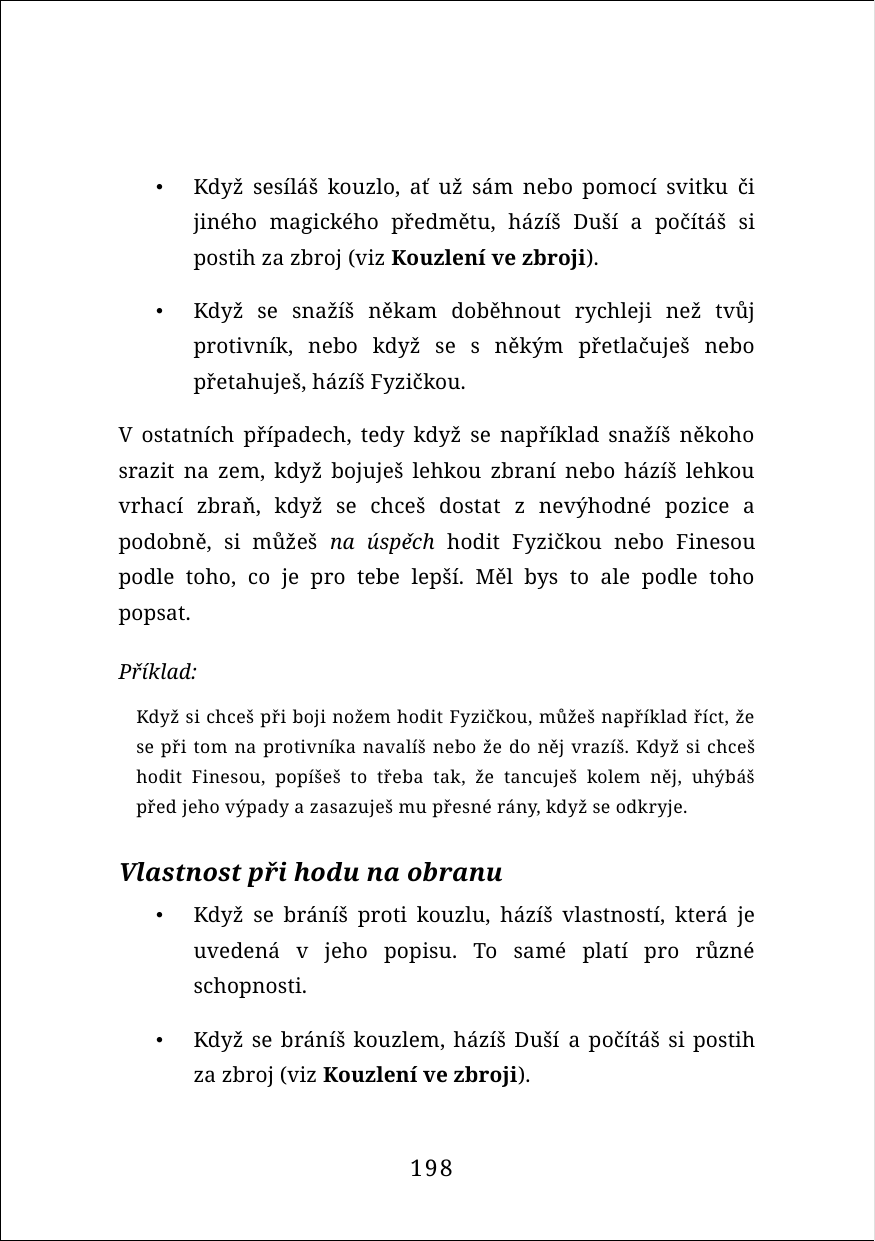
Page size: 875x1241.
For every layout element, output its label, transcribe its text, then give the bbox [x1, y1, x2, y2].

list Když se bráníš proti kouzlu, házíš vlastností, která je uvedená v jeho popisu. To samé platí pro různé schopnosti. [156, 901, 756, 1000]
list Když sesíláš kouzlo, ať už sám nebo pomocí svitku či jiného magického předmětu, házíš Duší a počítáš si postih za zbroj (viz Kouzlení ve zbroji). [156, 172, 756, 271]
list Když se snažíš někam doběhnout rychleji než tvůj protivník, nebo když se s někým přetlačuješ nebo přetahuješ, házíš Fyzičkou. [156, 296, 756, 396]
text V ostatních případech, tedy když se například snažíš někoho srazit na zem, když bojuješ lehkou zbraní nebo házíš lehkou vrhací zbraň, když se chceš dostat z nevýhodné pozice a podobně, si můžeš na úspěch hodit Fyzičkou nebo Finesou podle toho, co je pro tebe lepší. Měl bys to ale podle toho popsat. [118, 420, 756, 626]
list Když se bráníš kouzlem, házíš Duší a počítáš si postih za zbroj (viz Kouzlení ve zbroji). [156, 1025, 756, 1089]
text Příklad: [118, 657, 756, 686]
subtitle Vlastnost při hodu na obranu [118, 855, 756, 889]
text Když si chceš při boji nožem hodit Fyzičkou, můžeš například říct, že se při tom na protivníka navalíš nebo že do něj vrazíš. Když si chceš hodit Finesou, popíšeš to třeba tak, že tancuješ kolem něj, uhýbáš před jeho výpady a zasazuješ mu přesné rány, když se odkryje. [136, 704, 756, 819]
